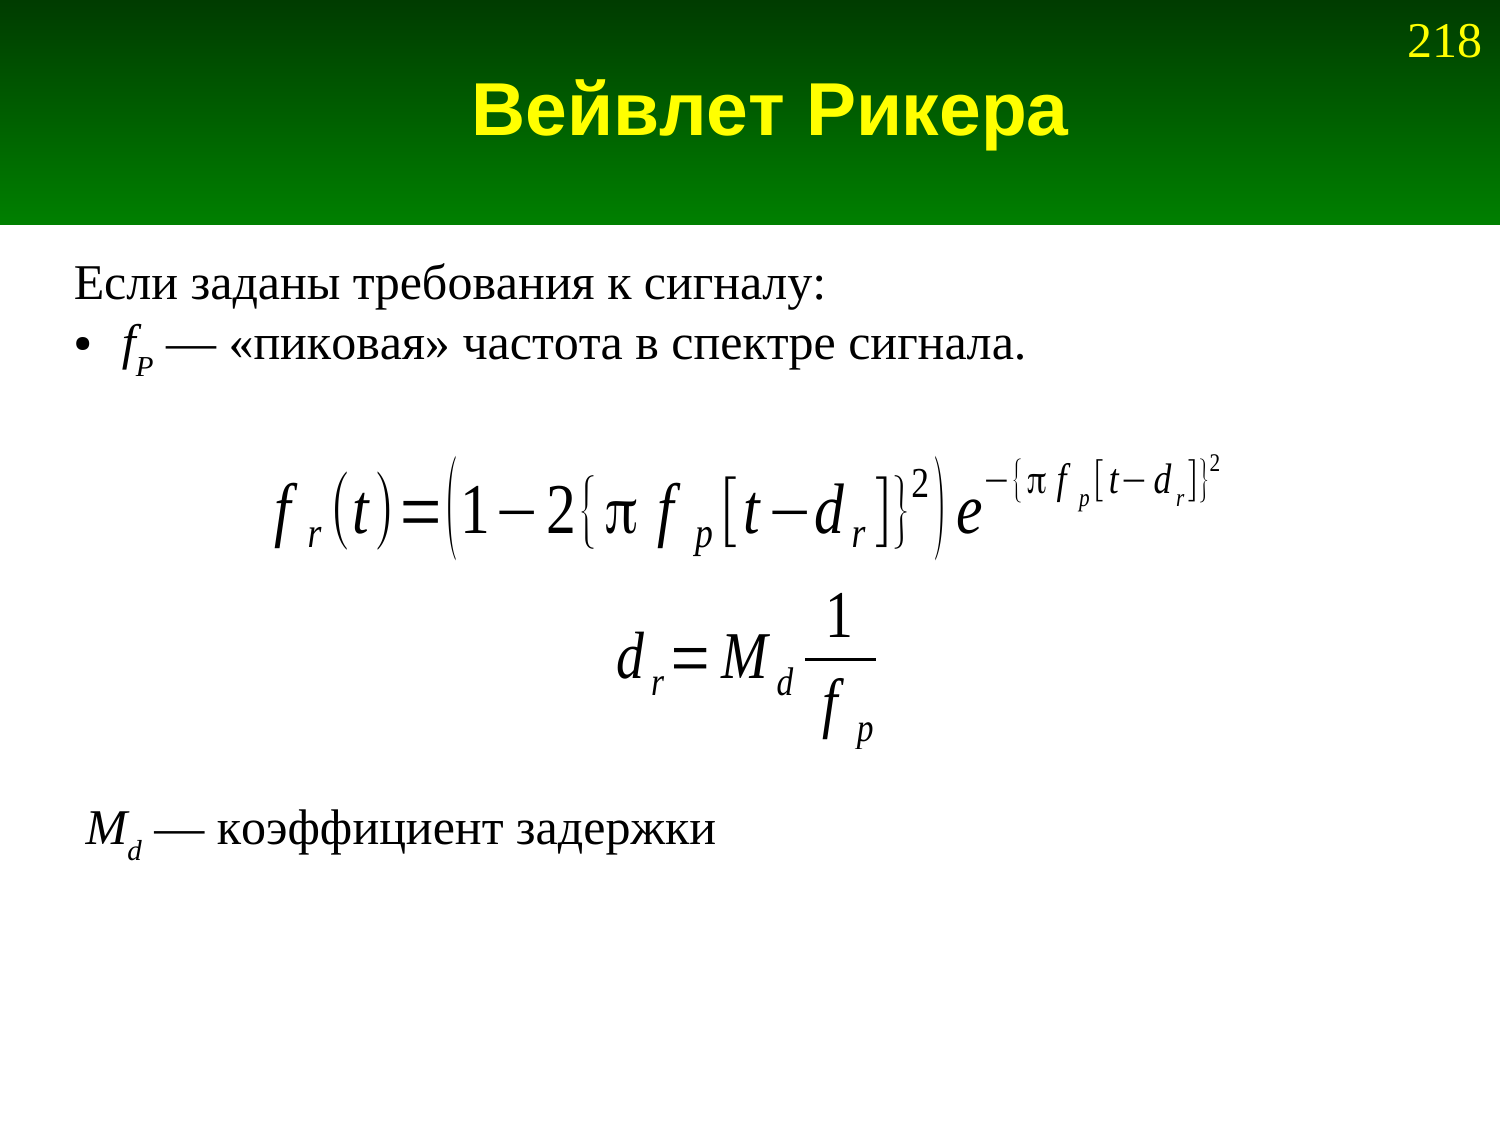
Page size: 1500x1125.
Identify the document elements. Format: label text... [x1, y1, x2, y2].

chart [248, 448, 1237, 564]
text_box Md — коэффициент задержки [70, 786, 732, 875]
chart [602, 578, 893, 749]
text_box Если заданы требования к сигналу: fP — «пиковая» частота в спектре сигнала. [59, 242, 1453, 679]
title Вейвлет Рикера [100, 7, 1441, 204]
